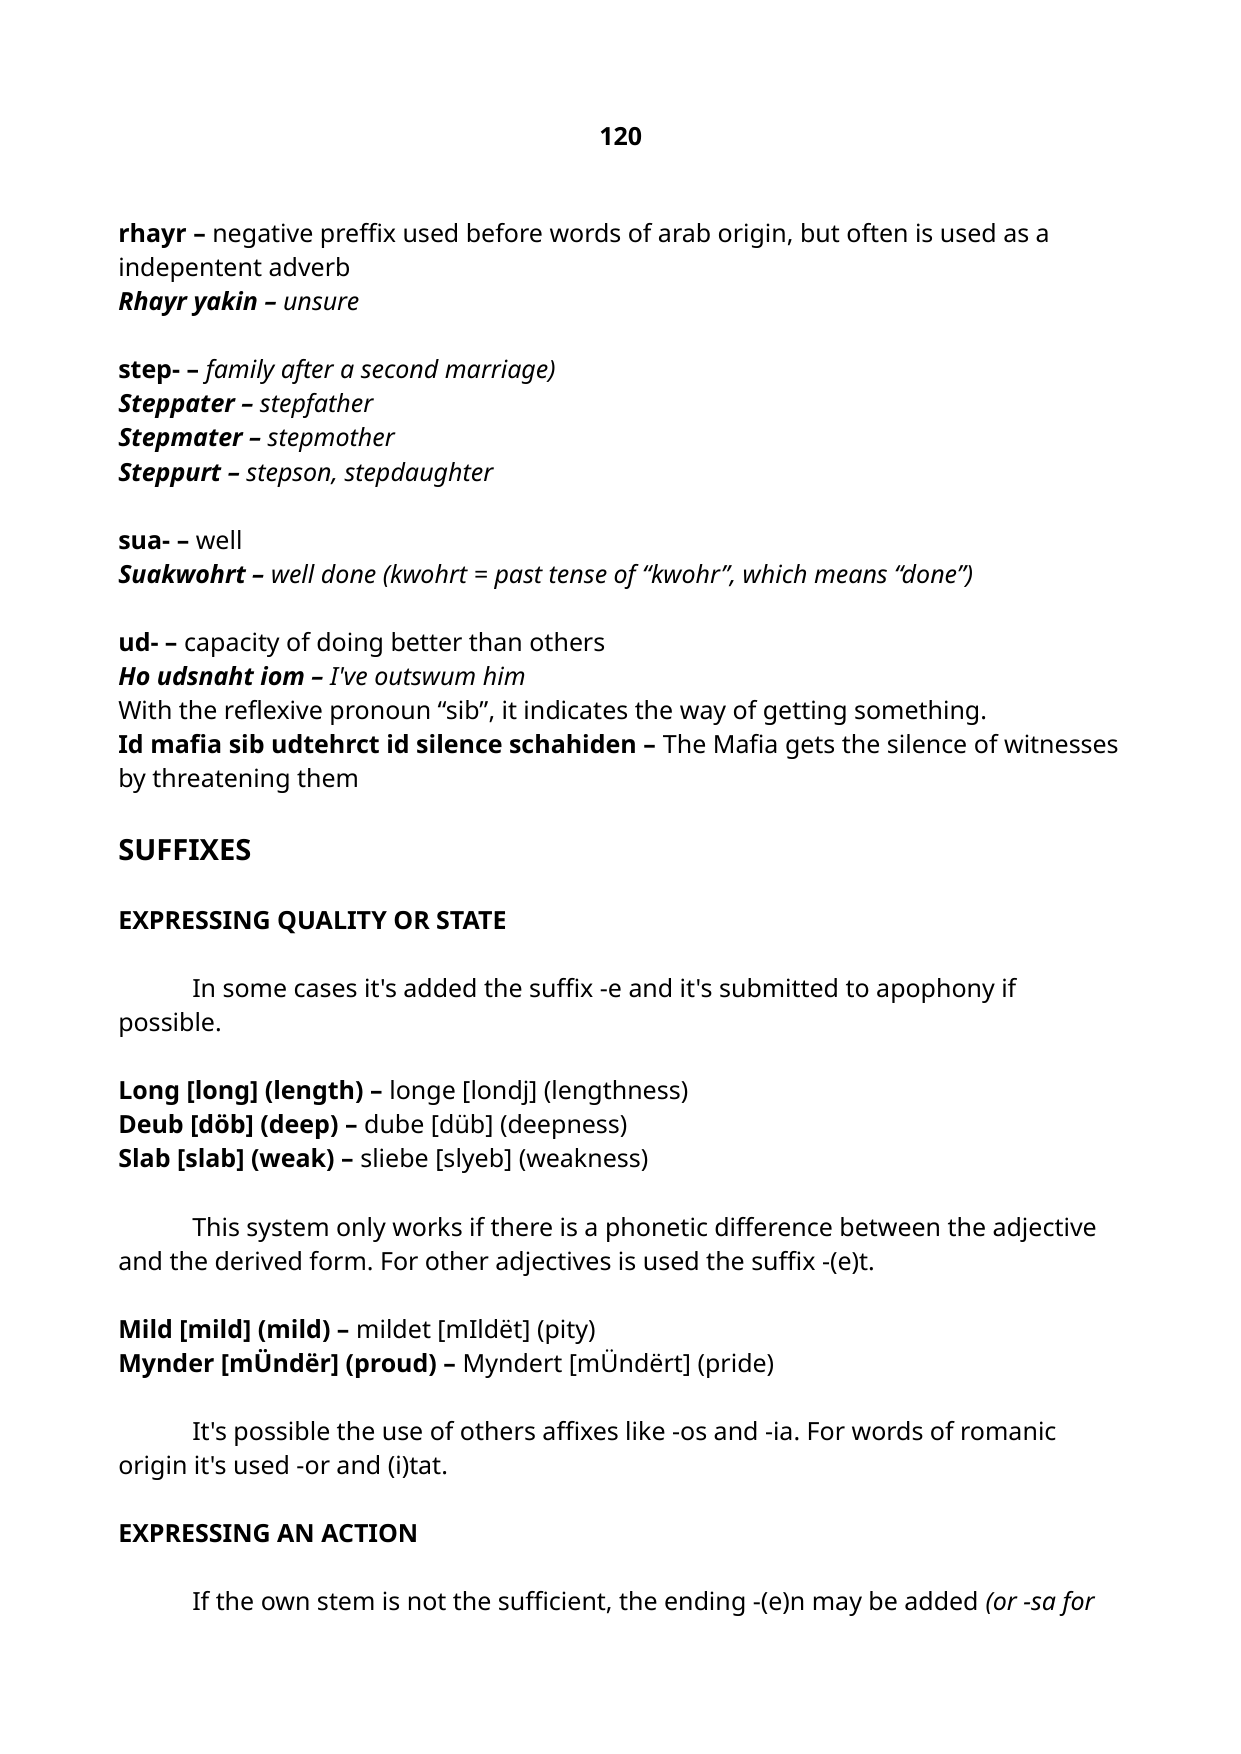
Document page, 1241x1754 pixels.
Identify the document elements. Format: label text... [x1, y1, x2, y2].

text It's possible the use of others affixes like -os and -ia. For words of romanic origin it's used -or and (i)tat. [118, 1413, 1123, 1482]
subtitle SUFFIXES [118, 829, 1123, 868]
subtitle EXPRESSING QUALITY OR STATE [118, 903, 1123, 937]
text sua- – well [118, 522, 1123, 556]
text With the reflexive pronoun “sib”, it indicates the way of getting something. [118, 693, 1123, 727]
text This system only works if there is a phonetic difference between the adjective and the derived form. For other adjectives is used the suffix -(e)t. [118, 1209, 1123, 1277]
text Mild [mild] (mild) – mildet [mIldët] (pity) [118, 1311, 1123, 1345]
text If the own stem is not the sufficient, the ending -(e)n may be added (or -sa for [118, 1584, 1123, 1618]
text Suakwohrt – well done (kwohrt = past tense of “kwohr”, which means “done”) [118, 556, 1123, 590]
text Deub [döb] (deep) – dube [düb] (deepness) [118, 1107, 1123, 1141]
text Slab [slab] (weak) – sliebe [slyeb] (weakness) [118, 1141, 1123, 1175]
text rhayr – negative preffix used before words of arab origin, but often is used as a indepentent adverb [118, 216, 1123, 284]
text Stepmater – stepmother [118, 420, 1123, 454]
text Id mafia sib udtehrct id silence schahiden – The Mafia gets the silence of witnesses by threatening them [118, 727, 1123, 795]
text In some cases it's added the suffix -e and it's submitted to apophony if possible. [118, 971, 1123, 1039]
text Steppurt – stepson, stepdaughter [118, 454, 1123, 488]
text Rhayr yakin – unsure [118, 284, 1123, 318]
text step- – family after a second marriage) [118, 352, 1123, 386]
text ud- – capacity of doing better than others [118, 624, 1123, 658]
text Steppater – stepfather [118, 386, 1123, 420]
text Mynder [mÜndër] (proud) – Myndert [mÜndërt] (pride) [118, 1345, 1123, 1379]
text Long [long] (length) – longe [londj] (lengthness) [118, 1073, 1123, 1107]
text Ho udsnaht iom – I've outswum him [118, 658, 1123, 693]
subtitle EXPRESSING AN ACTION [118, 1516, 1123, 1550]
